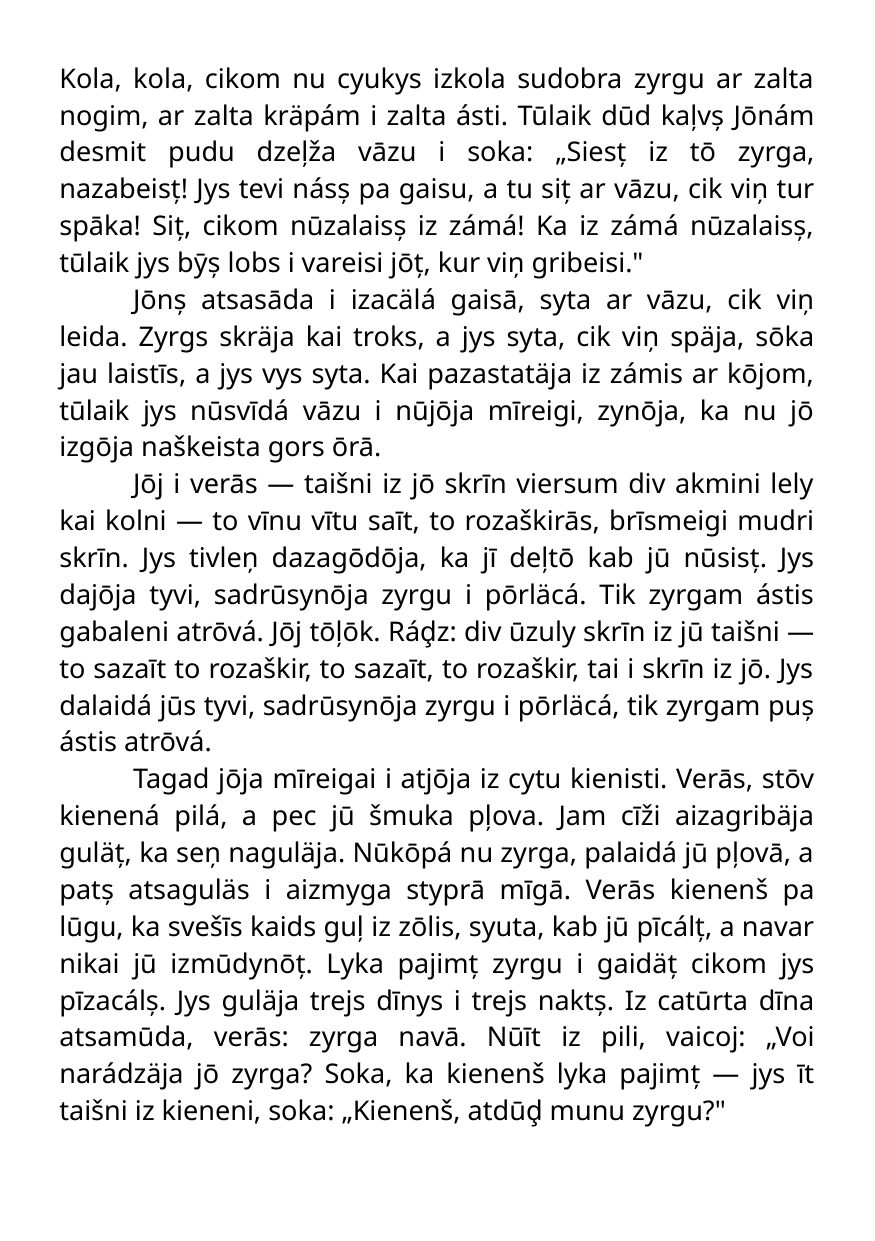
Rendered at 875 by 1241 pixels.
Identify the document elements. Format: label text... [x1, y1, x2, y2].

text Tagad jōja mīreigai i atjōja iz cytu kienisti. Verās, stōv kienená pilá, a pec jū šmuka pļova. Jam cīži aizagribäja guläț, ka seņ naguläja. Nūkōpá nu zyrga, palaidá jū pļovā, a patș atsaguläs i aizmyga styprā mīgā. Verās kienenš pa lūgu, ka svešīs kaids guļ iz zōlis, syuta, kab jū pīcálț, a navar nikai jū izmūdynōț. Lyka pajimț zyrgu i gaidäț cikom jys pīzacálș. Jys guläja trejs dīnys i trejs naktș. Iz catūrta dīna atsamūda, verās: zyrga navā. Nūīt iz pili, vaicoj: „Voi narádzäja jō zyrga? Soka, ka kienenš lyka pajimț — jys īt taišni iz kieneni, soka: „Kienenš, atdūḑ munu zyrgu?" [59, 760, 815, 1128]
text Jōnș atsasāda i izacälá gaisā, syta ar vāzu, cik viņ leida. Zyrgs skräja kai troks, a jys syta, cik viņ späja, sōka jau laistīs, a jys vys syta. Kai pazastatäja iz zámis ar kōjom, tūlaik jys nūsvīdá vāzu i nūjōja mīreigi, zynōja, ka nu jō izgōja naškeista gors ōrā. [59, 280, 815, 465]
text Jōj i verās — taišni iz jō skrīn viersum div akmini lely kai kolni — to vīnu vītu saīt, to rozaškirās, brīsmeigi mudri skrīn. Jys tivleņ dazagōdōja, ka jī deļtō kab jū nūsisț. Jys dajōja tyvi, sadrūsynōja zyrgu i pōrläcá. Tik zyrgam ástis gabaleni atrōvá. Jōj tōļōk. Ráḑz: div ūzuly skrīn iz jū taišni — to sazaīt to rozaškir, to sazaīt, to rozaškir, tai i skrīn iz jō. Jys dalaidá jūs tyvi, sadrūsynōja zyrgu i pōrläcá, tik zyrgam puș ástis atrōvá. [59, 465, 815, 760]
text Kola, kola, cikom nu cyukys izkola sudobra zyrgu ar zalta nogim, ar zalta kräpám i zalta ásti. Tūlaik dūd kaļvș Jōnám desmit pudu dzeļža vāzu i soka: „Siesț iz tō zyrga, nazabeisț! Jys tevi násș pa gaisu, a tu siț ar vāzu, cik viņ tur spāka! Siț, cikom nūzalaisș iz zámá! Ka iz zámá nūzalaisș, tūlaik jys bȳș lobs i vareisi jōț, kur viņ gribeisi." [59, 59, 815, 280]
